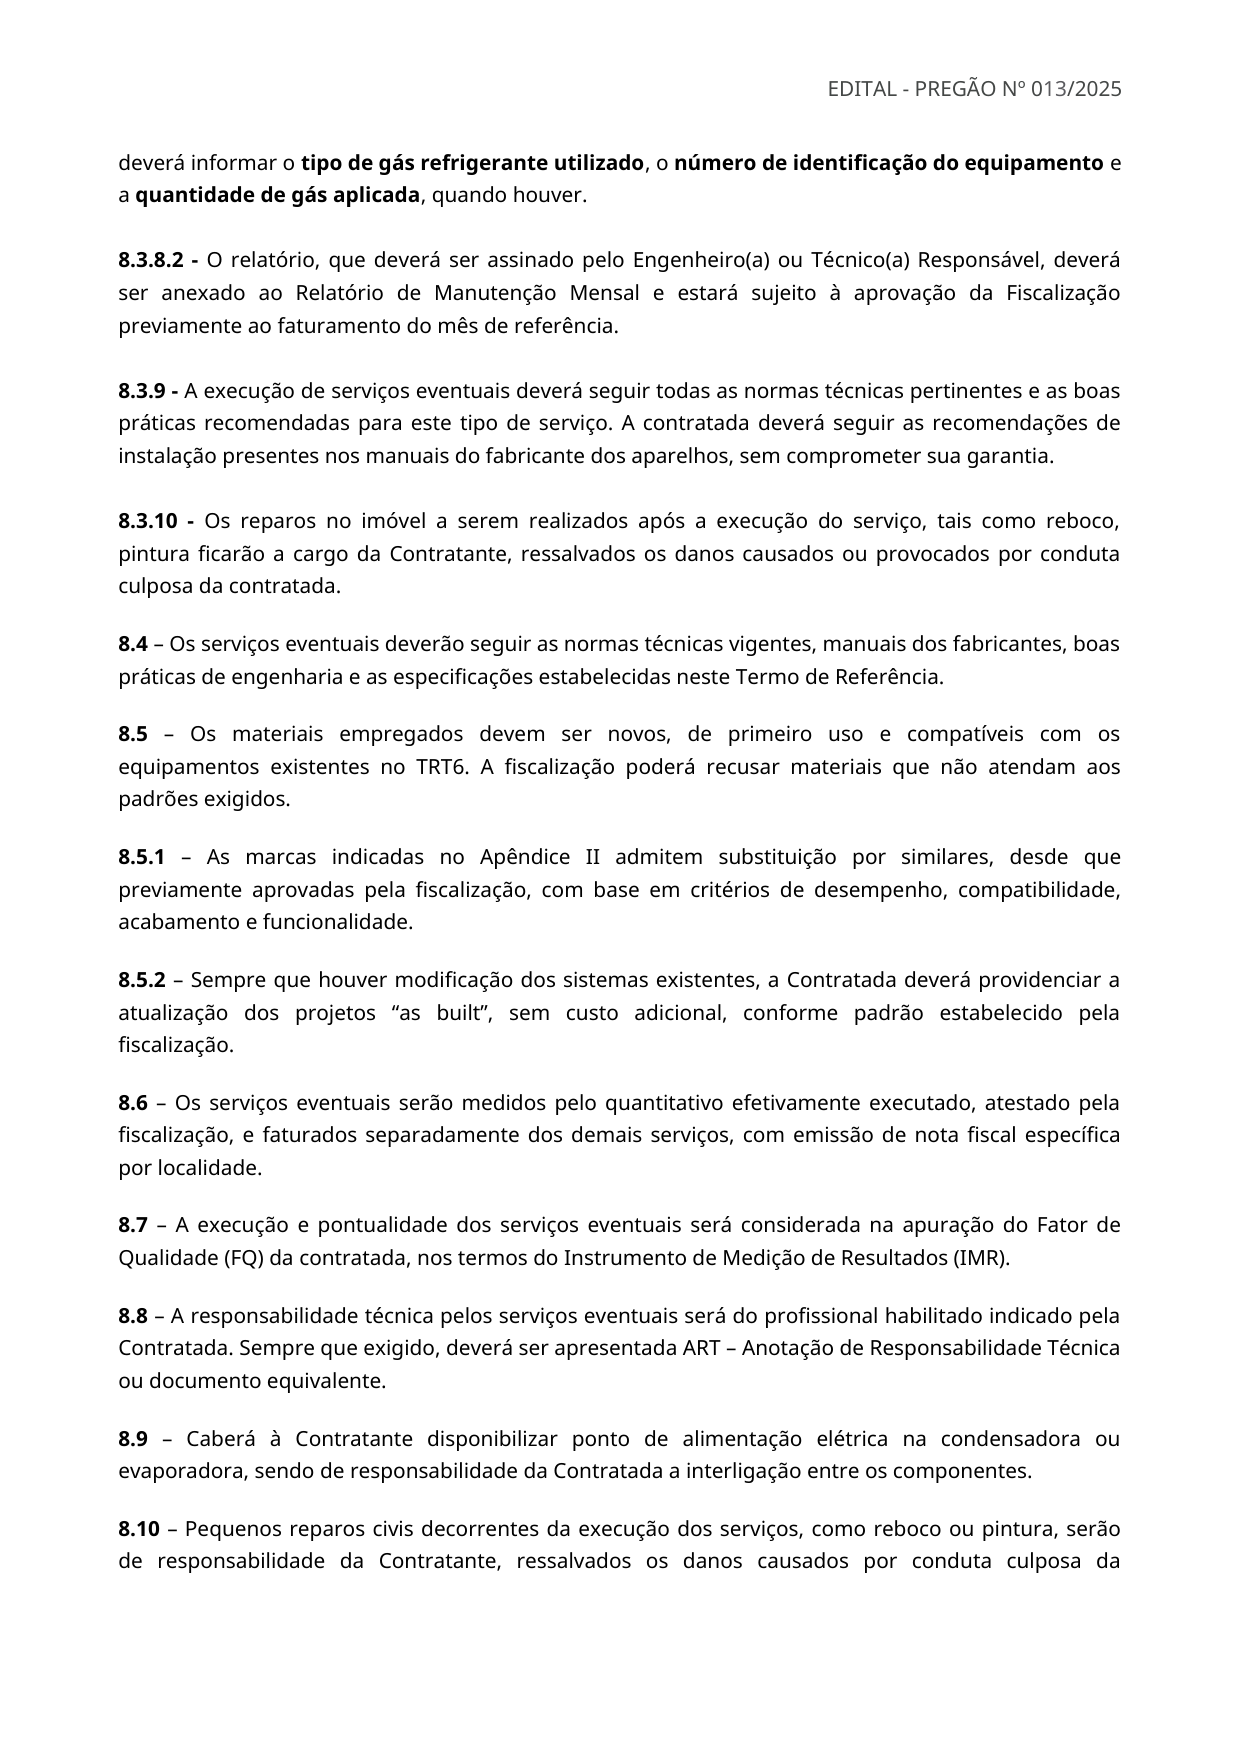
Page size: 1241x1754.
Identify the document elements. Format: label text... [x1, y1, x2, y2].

text 8.5.2 – Sempre que houver modificação dos sistemas existentes, a Contratada deverá providenciar a atualização dos projetos “as built”, sem custo adicional, conforme padrão estabelecido pela fiscalização. [118, 965, 1122, 1059]
text 8.3.10 - Os reparos no imóvel a serem realizados após a execução do serviço, tais como reboco, pintura ficarão a cargo da Contratante, ressalvados os danos causados ou provocados por conduta culposa da contratada. [118, 506, 1122, 600]
text deverá informar o tipo de gás refrigerante utilizado, o número de identificação do equipamento e a quantidade de gás aplicada, quando houver. [118, 148, 1122, 209]
text 8.7 – A execução e pontualidade dos serviços eventuais será considerada na apuração do Fator de Qualidade (FQ) da contratada, nos termos do Instrumento de Medição de Resultados (IMR). [118, 1211, 1122, 1272]
text 8.10 – Pequenos reparos civis decorrentes da execução dos serviços, como reboco ou pintura, serão de responsabilidade da Contratante, ressalvados os danos causados por conduta culposa da [118, 1514, 1122, 1575]
text 8.9 – Caberá à Contratante disponibilizar ponto de alimentação elétrica na condensadora ou evaporadora, sendo de responsabilidade da Contratada a interligação entre os componentes. [118, 1424, 1122, 1485]
text 8.3.9 - A execução de serviços eventuais deverá seguir todas as normas técnicas pertinentes e as boas práticas recomendadas para este tipo de serviço. A contratada deverá seguir as recomendações de instalação presentes nos manuais do fabricante dos aparelhos, sem comprometer sua garantia. [118, 376, 1122, 469]
text 8.3.8.2 - O relatório, que deverá ser assinado pelo Engenheiro(a) ou Técnico(a) Responsável, deverá ser anexado ao Relatório de Manutenção Mensal e estará sujeito à aprovação da Fiscalização previamente ao faturamento do mês de referência. [118, 246, 1122, 339]
text 8.6 – Os serviços eventuais serão medidos pelo quantitativo efetivamente executado, atestado pela fiscalização, e faturados separadamente dos demais serviços, com emissão de nota fiscal específica por localidade. [118, 1088, 1122, 1181]
text 8.5.1 – As marcas indicadas no Apêndice II admitem substituição por similares, desde que previamente aprovadas pela fiscalização, com base em critérios de desempenho, compatibilidade, acabamento e funcionalidade. [118, 842, 1122, 936]
text 8.4 – Os serviços eventuais deverão seguir as normas técnicas vigentes, manuais dos fabricantes, boas práticas de engenharia e as especificações estabelecidas neste Termo de Referência. [118, 629, 1122, 690]
text 8.5 – Os materiais empregados devem ser novos, de primeiro uso e compatíveis com os equipamentos existentes no TRT6. A fiscalização poderá recusar materiais que não atendam aos padrões exigidos. [118, 719, 1122, 813]
text 8.8 – A responsabilidade técnica pelos serviços eventuais será do profissional habilitado indicado pela Contratada. Sempre que exigido, deverá ser apresentada ART – Anotação de Responsabilidade Técnica ou documento equivalente. [118, 1301, 1122, 1394]
